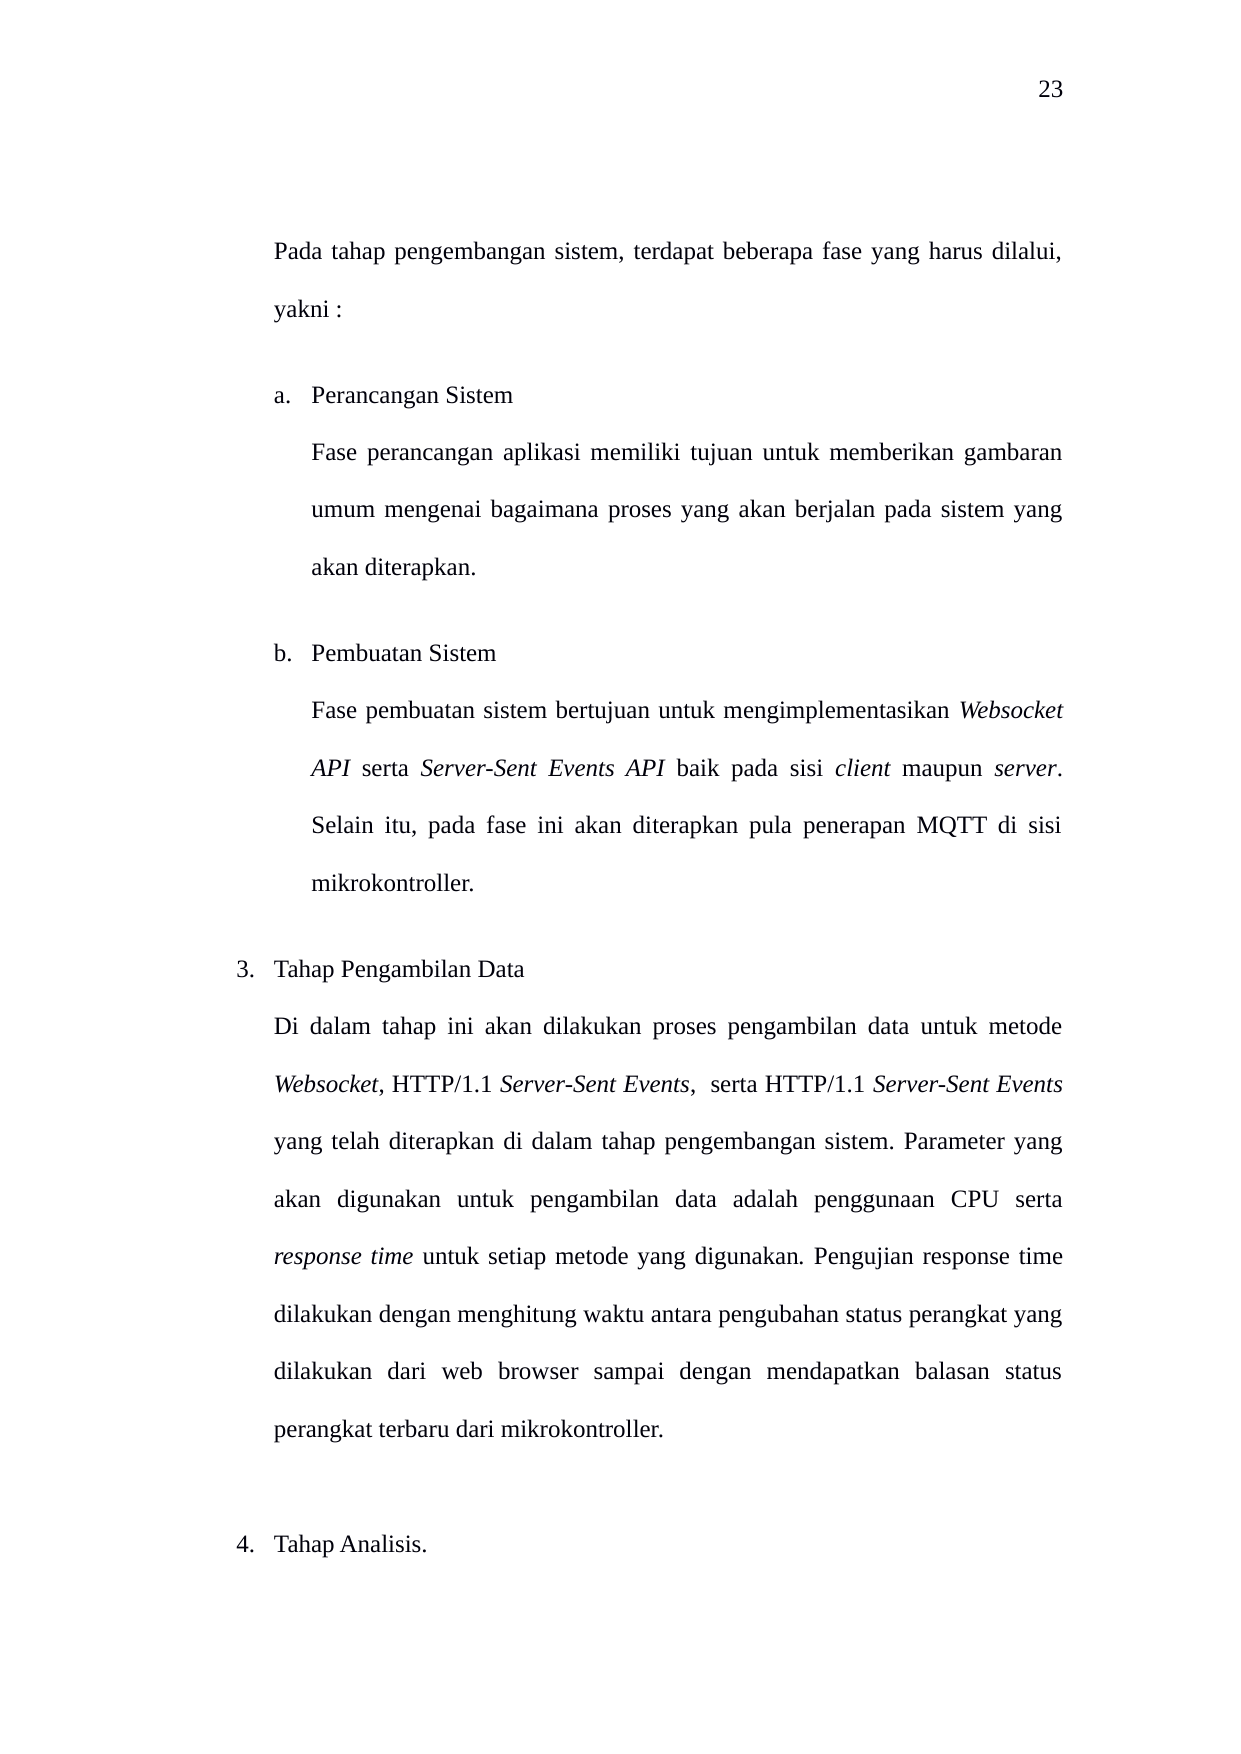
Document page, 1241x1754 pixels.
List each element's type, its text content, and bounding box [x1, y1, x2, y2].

list Fase pembuatan sistem bertujuan untuk mengimplementasikan Websocket API serta Server-Sent Events API baik pada sisi client maupun server. Selain itu, pada fase ini akan diterapkan pula penerapan MQTT di sisi mikrokontroller. [274, 695, 1063, 897]
list Tahap Analisis. [236, 1529, 1063, 1558]
list Pada tahap pengembangan sistem, terdapat beberapa fase yang harus dilalui, yakni : [236, 236, 1063, 322]
list Di dalam tahap ini akan dilakukan proses pengambilan data untuk metode Websocket, HTTP/1.1 Server-Sent Events, serta HTTP/1.1 Server-Sent Events yang telah diterapkan di dalam tahap pengembangan sistem. Parameter yang akan digunakan untuk pengambilan data adalah penggunaan CPU serta response time untuk setiap metode yang digunakan. Pengujian response time dilakukan dengan menghitung waktu antara pengubahan status perangkat yang dilakukan dari web browser sampai dengan mendapatkan balasan status perangkat terbaru dari mikrokontroller. [236, 1011, 1063, 1443]
list Pembuatan Sistem [274, 638, 1063, 667]
list Perancangan Sistem [274, 380, 1063, 408]
list Fase perancangan aplikasi memiliki tujuan untuk memberikan gambaran umum mengenai bagaimana proses yang akan berjalan pada sistem yang akan diterapkan. [274, 437, 1063, 581]
list Tahap Pengambilan Data [236, 954, 1063, 983]
